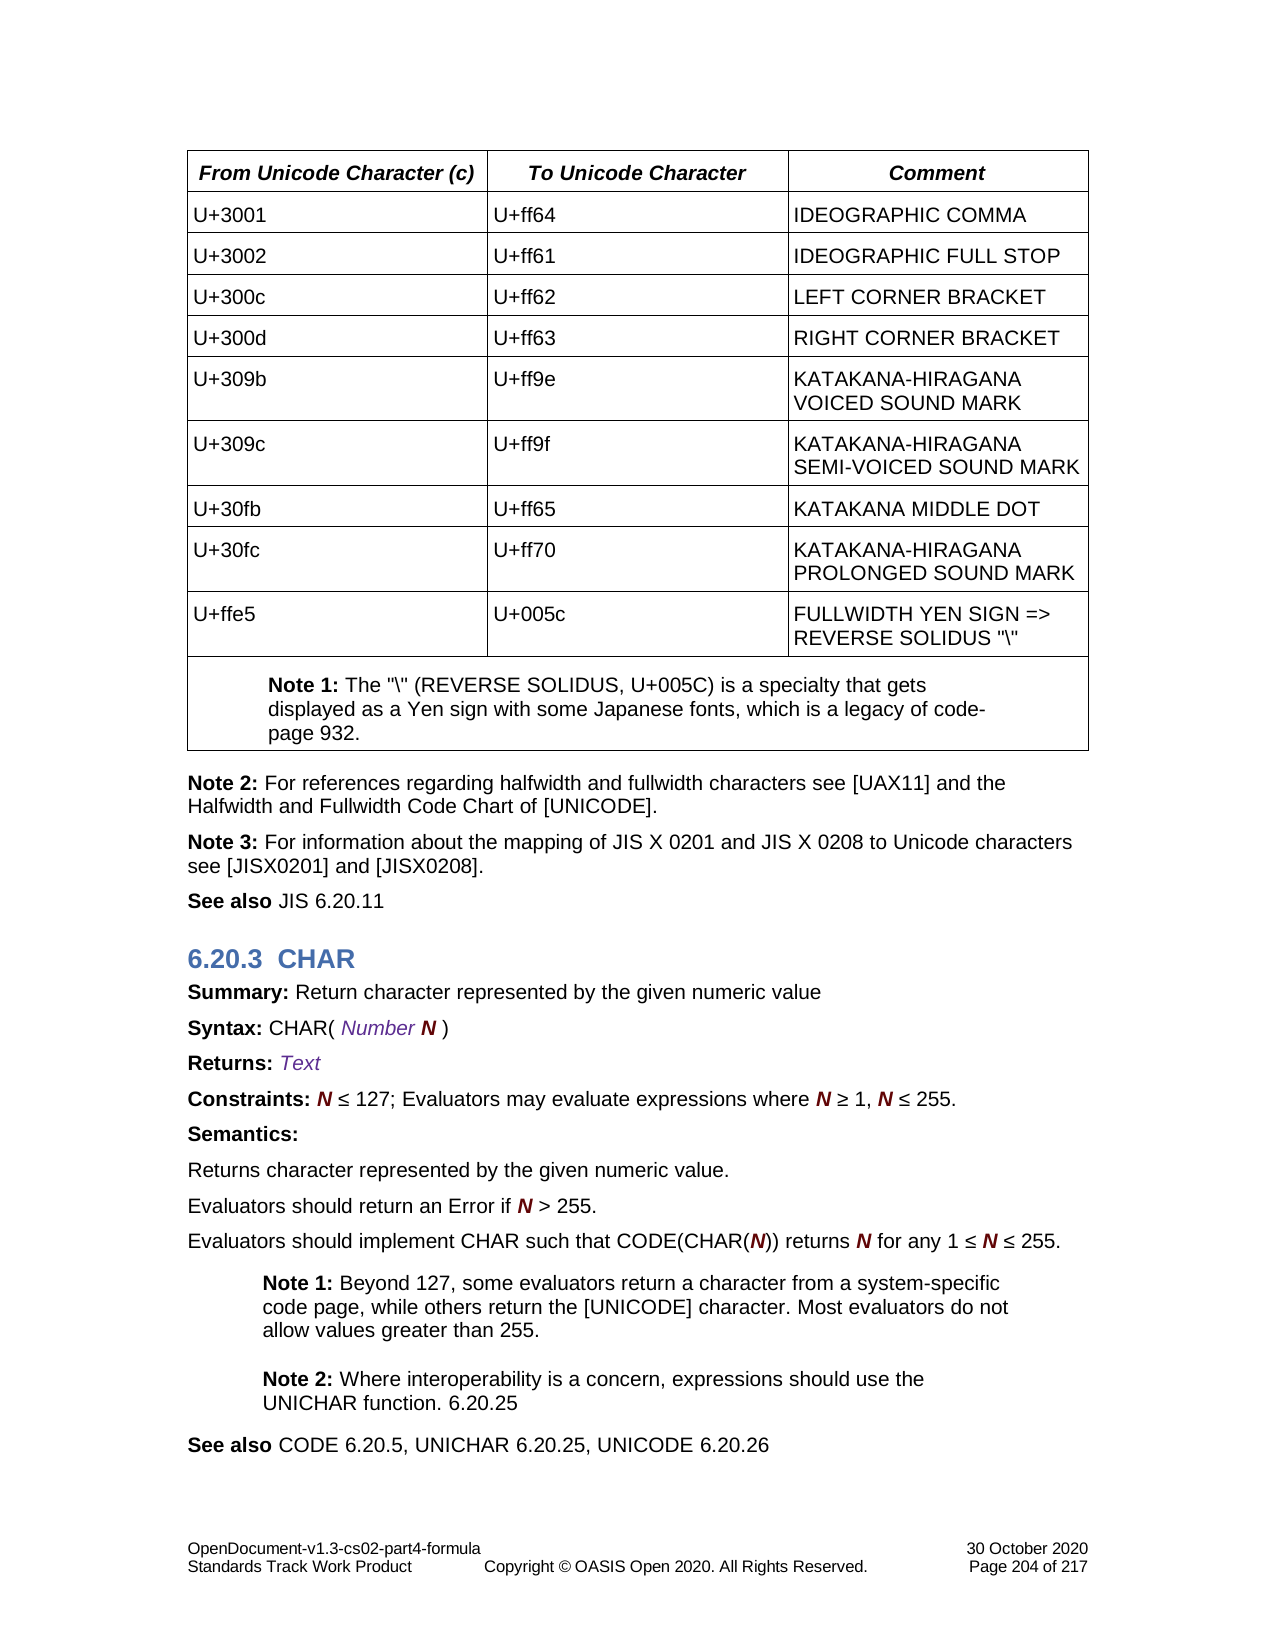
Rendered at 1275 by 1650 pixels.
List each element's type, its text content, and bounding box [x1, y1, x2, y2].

table_cell U+309c [188, 421, 487, 485]
text Summary: Return character represented by the given numeric value [187, 980, 1088, 1004]
table_cell U+ffe5 [188, 592, 487, 656]
table_cell KATAKANA-HIRAGANA PROLONGED SOUND MARK [789, 527, 1088, 591]
table_cell U+ff61 [488, 233, 788, 273]
table_cell U+3001 [188, 192, 487, 232]
table_cell U+ff62 [488, 275, 788, 314]
text Returns: Text [187, 1052, 1088, 1075]
text Constraints: N ≤ 127; Evaluators may evaluate expressions where N ≥ 1, N ≤ 255. [187, 1087, 1088, 1111]
subtitle CHAR [187, 944, 1088, 974]
table_cell U+3002 [188, 233, 487, 273]
text See also JIS 6.20.11 [187, 890, 1088, 913]
table_cell KATAKANA-HIRAGANA SEMI-VOICED SOUND MARK [789, 421, 1088, 485]
text Note 2: Where interoperability is a concern, expressions should use the UNICHAR function. 6.20.25 [262, 1367, 1013, 1414]
table_cell U+300c [188, 275, 487, 314]
table_cell U+309b [188, 357, 487, 420]
table_cell U+ff9f [488, 421, 788, 485]
table_cell U+ff70 [488, 527, 788, 591]
table_cell U+30fc [188, 527, 487, 591]
table_cell LEFT CORNER BRACKET [789, 275, 1088, 314]
table_cell FULLWIDTH YEN SIGN => REVERSE SOLIDUS "\" [789, 592, 1088, 656]
text Semantics: [187, 1123, 1088, 1146]
table_cell U+ff9e [488, 357, 788, 420]
table_cell U+005c [488, 592, 788, 656]
text Syntax: CHAR( Number N ) [187, 1016, 1088, 1039]
table_cell U+ff65 [488, 486, 788, 526]
table_cell U+ff63 [488, 316, 788, 356]
table_cell U+30fb [188, 486, 487, 526]
table_header To Unicode Character [488, 151, 788, 191]
table_cell IDEOGRAPHIC FULL STOP [789, 233, 1088, 273]
table_cell RIGHT CORNER BRACKET [789, 316, 1088, 356]
table_cell KATAKANA-HIRAGANA VOICED SOUND MARK [789, 357, 1088, 420]
text Note 1: Beyond 127, some evaluators return a character from a system-specific code page, while others return the [UNICODE] character. Most evaluators do not allow values greater than 255. [262, 1272, 1013, 1342]
text Returns character represented by the given numeric value. [187, 1158, 1088, 1182]
table_cell U+ff64 [488, 192, 788, 232]
table_cell KATAKANA MIDDLE DOT [789, 486, 1088, 526]
text See also CODE 6.20.5, UNICHAR 6.20.25, UNICODE 6.20.26 [187, 1433, 1088, 1457]
text Evaluators should implement CHAR such that CODE(CHAR(N)) returns N for any 1 ≤ N ≤ 255. [187, 1230, 1088, 1253]
text Note 3: For information about the mapping of JIS X 0201 and JIS X 0208 to Unicode characters see [JISX0201] and [JISX0208]. [187, 831, 1088, 878]
table_cell U+300d [188, 316, 487, 356]
table_header From Unicode Character (c) [188, 151, 487, 191]
table_cell Note 1: The "\" (REVERSE SOLIDUS, U+005C) is a specialty that gets displayed as a Yen sign with some Japanese fonts, which is a legacy of code-page 932. [188, 657, 1088, 750]
table_header Comment [789, 151, 1088, 191]
text Note 2: For references regarding halfwidth and fullwidth characters see [UAX11] and the Halfwidth and Fullwidth Code Chart of [UNICODE]. [187, 771, 1088, 818]
table_cell IDEOGRAPHIC COMMA [789, 192, 1088, 232]
text Evaluators should return an Error if N > 255. [187, 1194, 1088, 1218]
